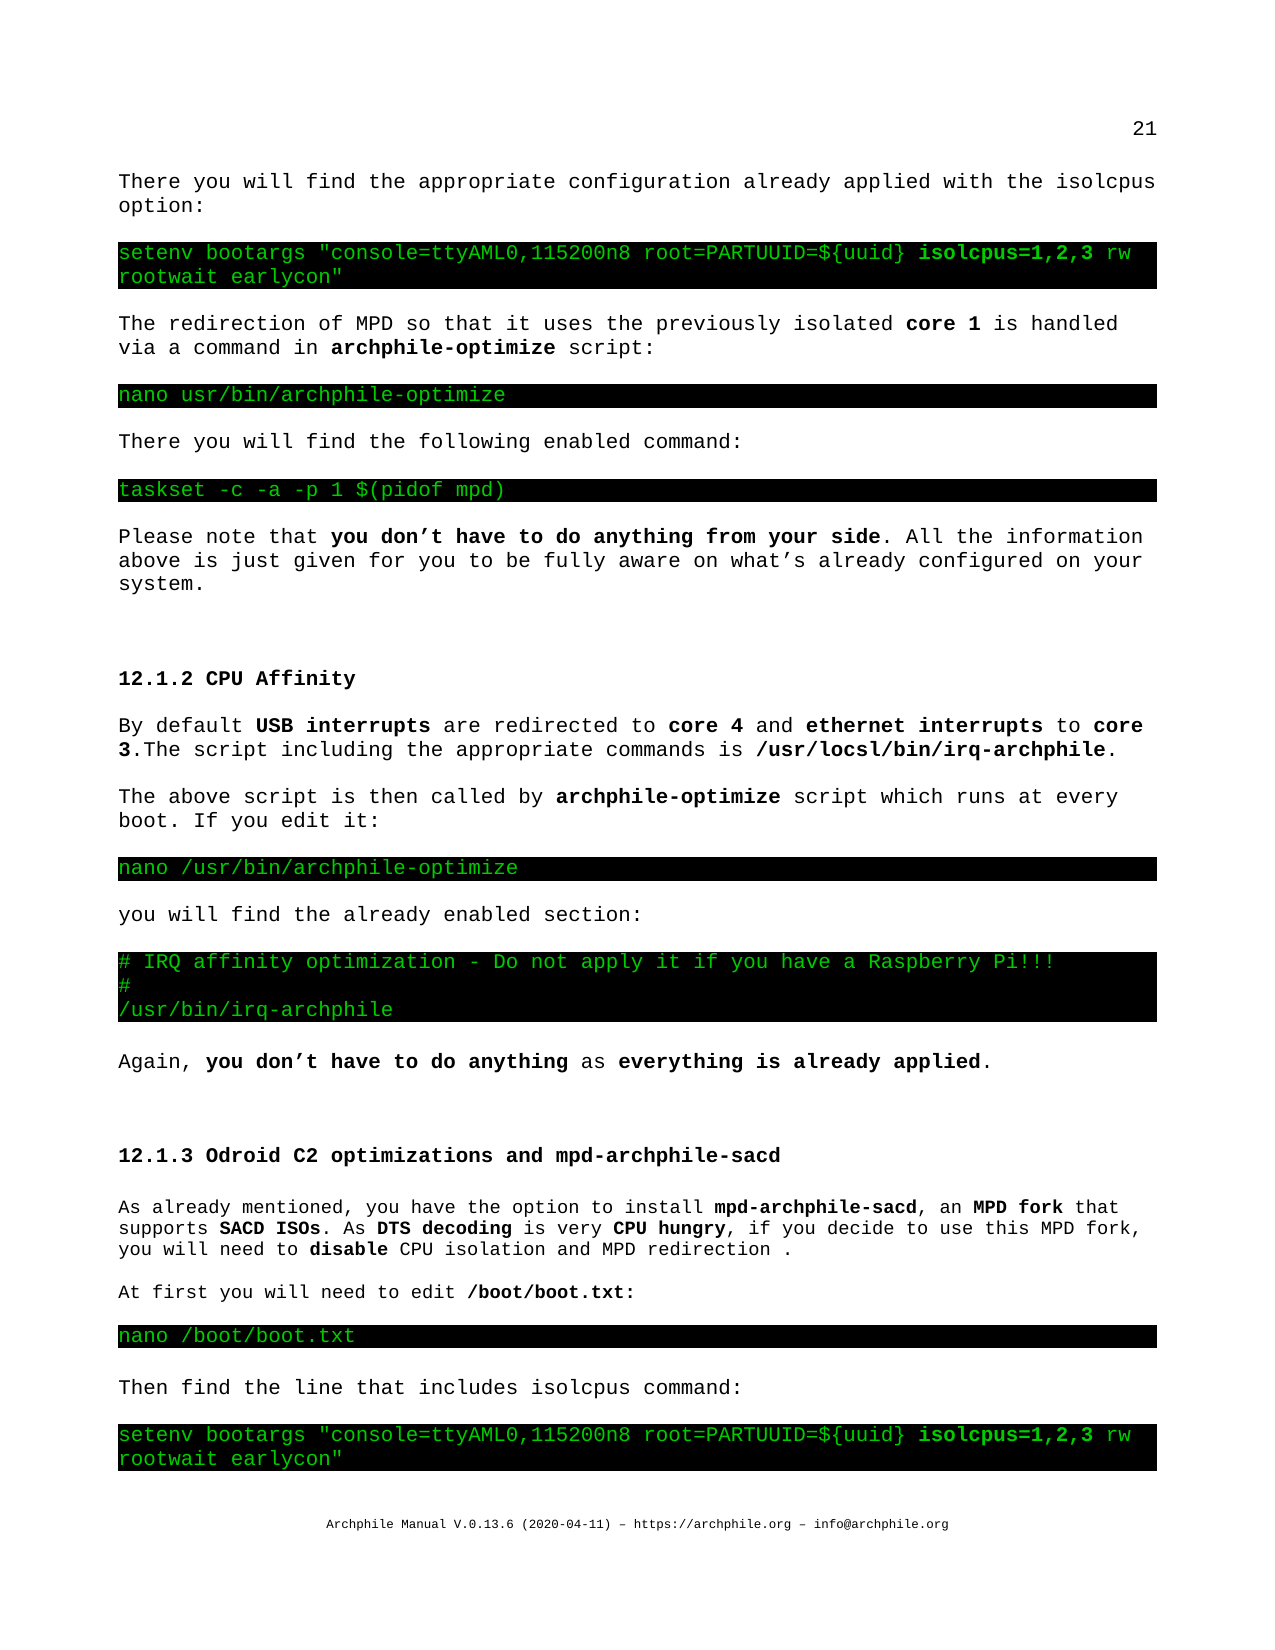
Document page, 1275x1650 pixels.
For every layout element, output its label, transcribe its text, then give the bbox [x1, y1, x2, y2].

text Again, you don’t have to do anything as everything is already applied. [118, 1051, 1157, 1074]
text By default USB interrupts are redirected to core 4 and ethernet interrupts to core 3.The script including the appropriate commands is /usr/locsl/bin/irq-archphile. [118, 715, 1157, 762]
text nano /usr/bin/archphile-optimize [118, 857, 1157, 881]
text nano /boot/boot.txt [118, 1325, 1157, 1348]
text There you will find the following enabled command: [118, 431, 1157, 455]
text 12.1.2 CPU Affinity [118, 668, 1157, 691]
text The above script is then called by archphile-optimize script which runs at every boot. If you edit it: [118, 786, 1157, 833]
text you will find the already enabled section: [118, 904, 1157, 928]
text /usr/bin/irq-archphile [118, 999, 1157, 1022]
text setenv bootargs "console=ttyAML0,115200n8 root=PARTUUID=${uuid} isolcpus=1,2,3 rw rootwait earlycon" [118, 1424, 1157, 1471]
text nano usr/bin/archphile-optimize [118, 384, 1157, 408]
text At first you will need to edit /boot/boot.txt: [118, 1282, 1157, 1304]
text # IRQ affinity optimization - Do not apply it if you have a Raspberry Pi!!! [118, 952, 1157, 975]
text There you will find the appropriate configuration already applied with the isolcpus option: [118, 171, 1157, 218]
text The redirection of MPD so that it uses the previously isolated core 1 is handled via a command in archphile-optimize script: [118, 313, 1157, 360]
text As already mentioned, you have the option to install mpd-archphile-sacd, an MPD fork that supports SACD ISOs. As DTS decoding is very CPU hungry, if you decide to use this MPD fork, you will need to disable CPU isolation and MPD redirection . [118, 1197, 1157, 1261]
text setenv bootargs "console=ttyAML0,115200n8 root=PARTUUID=${uuid} isolcpus=1,2,3 rw rootwait earlycon" [118, 242, 1157, 289]
text # [118, 975, 1157, 999]
text Then find the line that includes isolcpus command: [118, 1377, 1157, 1401]
text taskset -c -a -p 1 $(pidof mpd) [118, 479, 1157, 502]
text Please note that you don’t have to do anything from your side. All the information above is just given for you to be fully aware on what’s already configured on your system. [118, 526, 1157, 597]
text 12.1.3 Odroid C2 optimizations and mpd-archphile-sacd [118, 1145, 1157, 1169]
